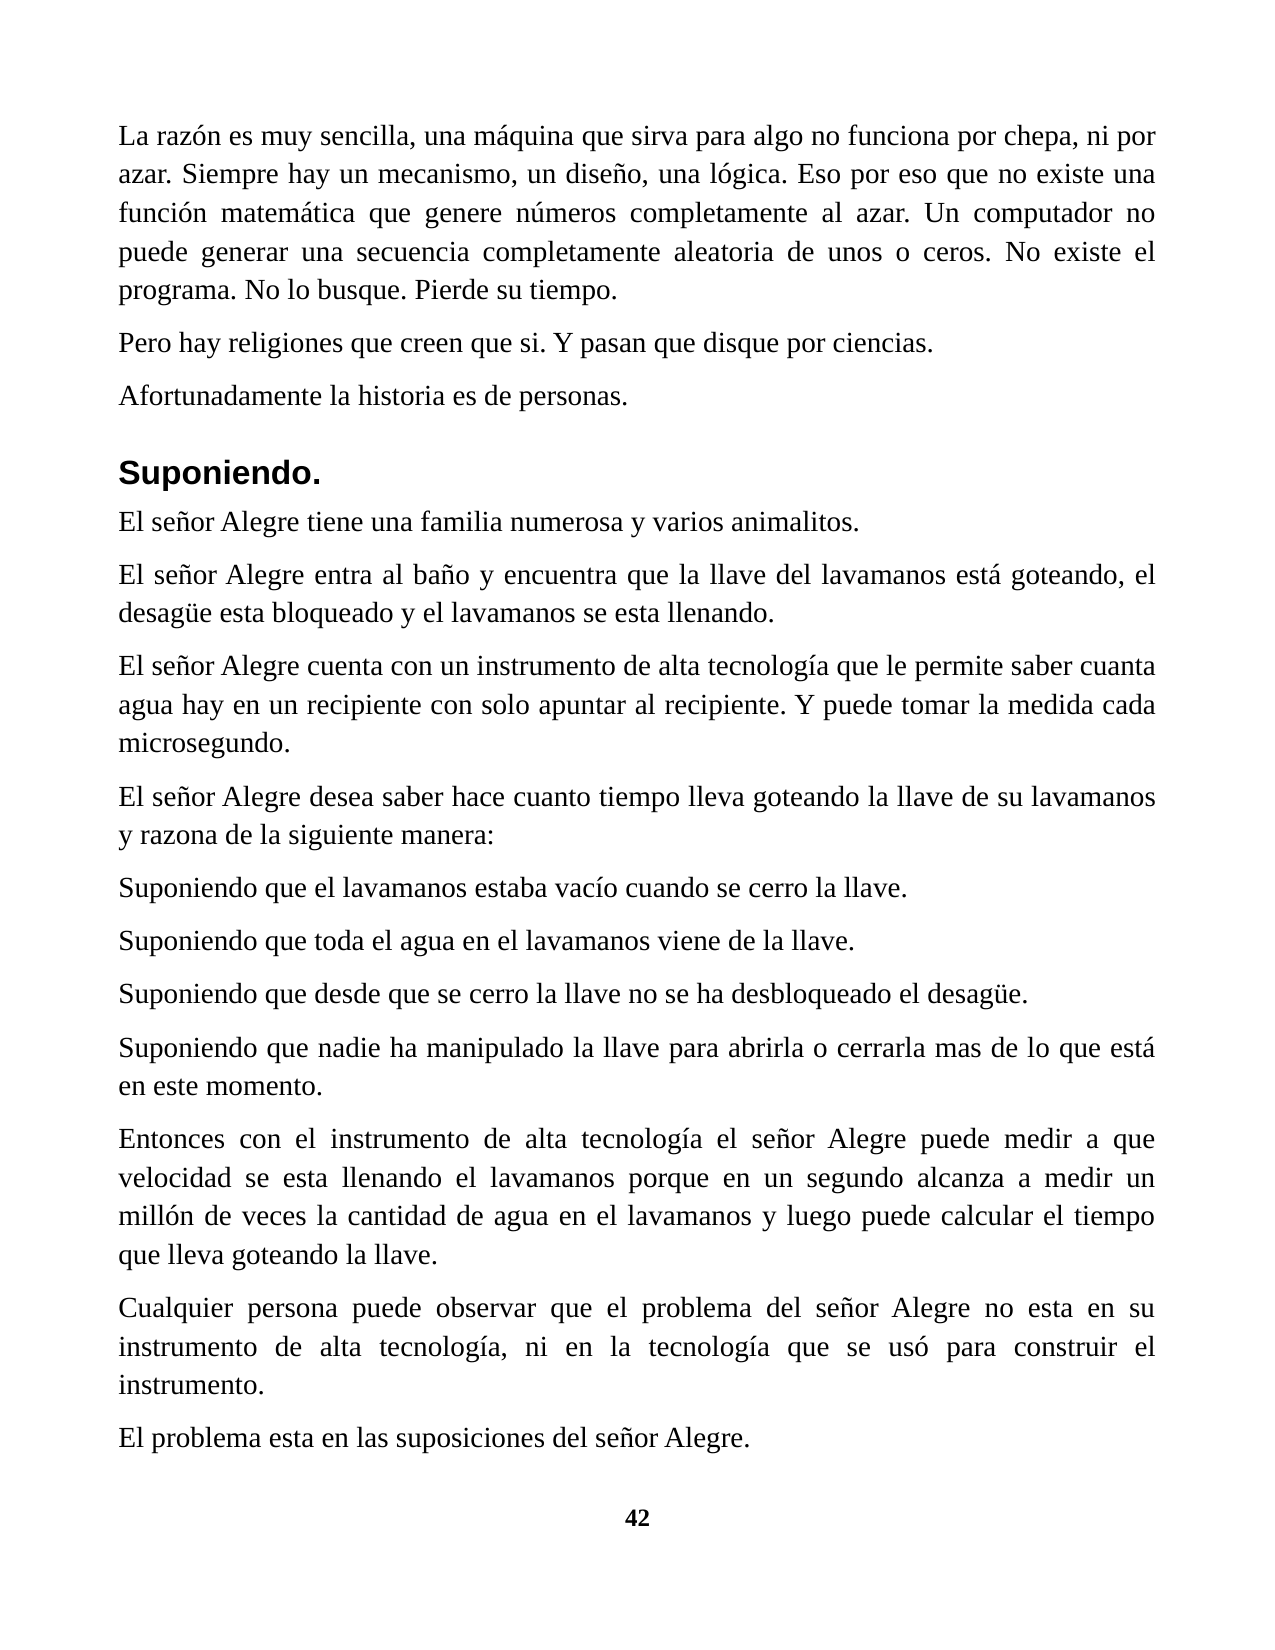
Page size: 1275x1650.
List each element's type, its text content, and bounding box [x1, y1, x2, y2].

text Suponiendo que toda el agua en el lavamanos viene de la llave. [118, 923, 1157, 957]
text El problema esta en las suposiciones del señor Alegre. [118, 1420, 1157, 1454]
text Suponiendo que desde que se cerro la llave no se ha desbloqueado el desagüe. [118, 977, 1157, 1010]
text La razón es muy sencilla, una máquina que sirva para algo no funciona por chepa, ni por azar. Siempre hay un mecanismo, un diseño, una lógica. Eso por eso que no existe una función matemática que genere números completamente al azar. Un computador no puede generar una secuencia completamente aleatoria de unos o ceros. No existe el programa. No lo busque. Pierde su tiempo. [118, 118, 1157, 306]
text Entonces con el instrumento de alta tecnología el señor Alegre puede medir a que velocidad se esta llenando el lavamanos porque en un segundo alcanza a medir un millón de veces la cantidad de agua en el lavamanos y luego puede calcular el tiempo que lleva goteando la llave. [118, 1121, 1157, 1271]
text El señor Alegre tiene una familia numerosa y varios animalitos. [118, 504, 1157, 537]
text Suponiendo que nadie ha manipulado la llave para abrirla o cerrarla mas de lo que está en este momento. [118, 1030, 1157, 1102]
text Cualquier persona puede observar que el problema del señor Alegre no esta en su instrumento de alta tecnología, ni en la tecnología que se usó para construir el instrumento. [118, 1290, 1157, 1401]
text Suponiendo que el lavamanos estaba vacío cuando se cerro la llave. [118, 870, 1157, 904]
text Afortunadamente la historia es de personas. [118, 378, 1157, 412]
text El señor Alegre cuenta con un instrumento de alta tecnología que le permite saber cuanta agua hay en un recipiente con solo apuntar al recipiente. Y puede tomar la medida cada microsegundo. [118, 648, 1157, 759]
text El señor Alegre entra al baño y encuentra que la llave del lavamanos está goteando, el desagüe esta bloqueado y el lavamanos se esta llenando. [118, 557, 1157, 629]
text Pero hay religiones que creen que si. Y pasan que disque por ciencias. [118, 325, 1157, 359]
text El señor Alegre desea saber hace cuanto tiempo lleva goteando la llave de su lavamanos y razona de la siguiente manera: [118, 779, 1157, 851]
subtitle Suponiendo. [118, 452, 1157, 491]
